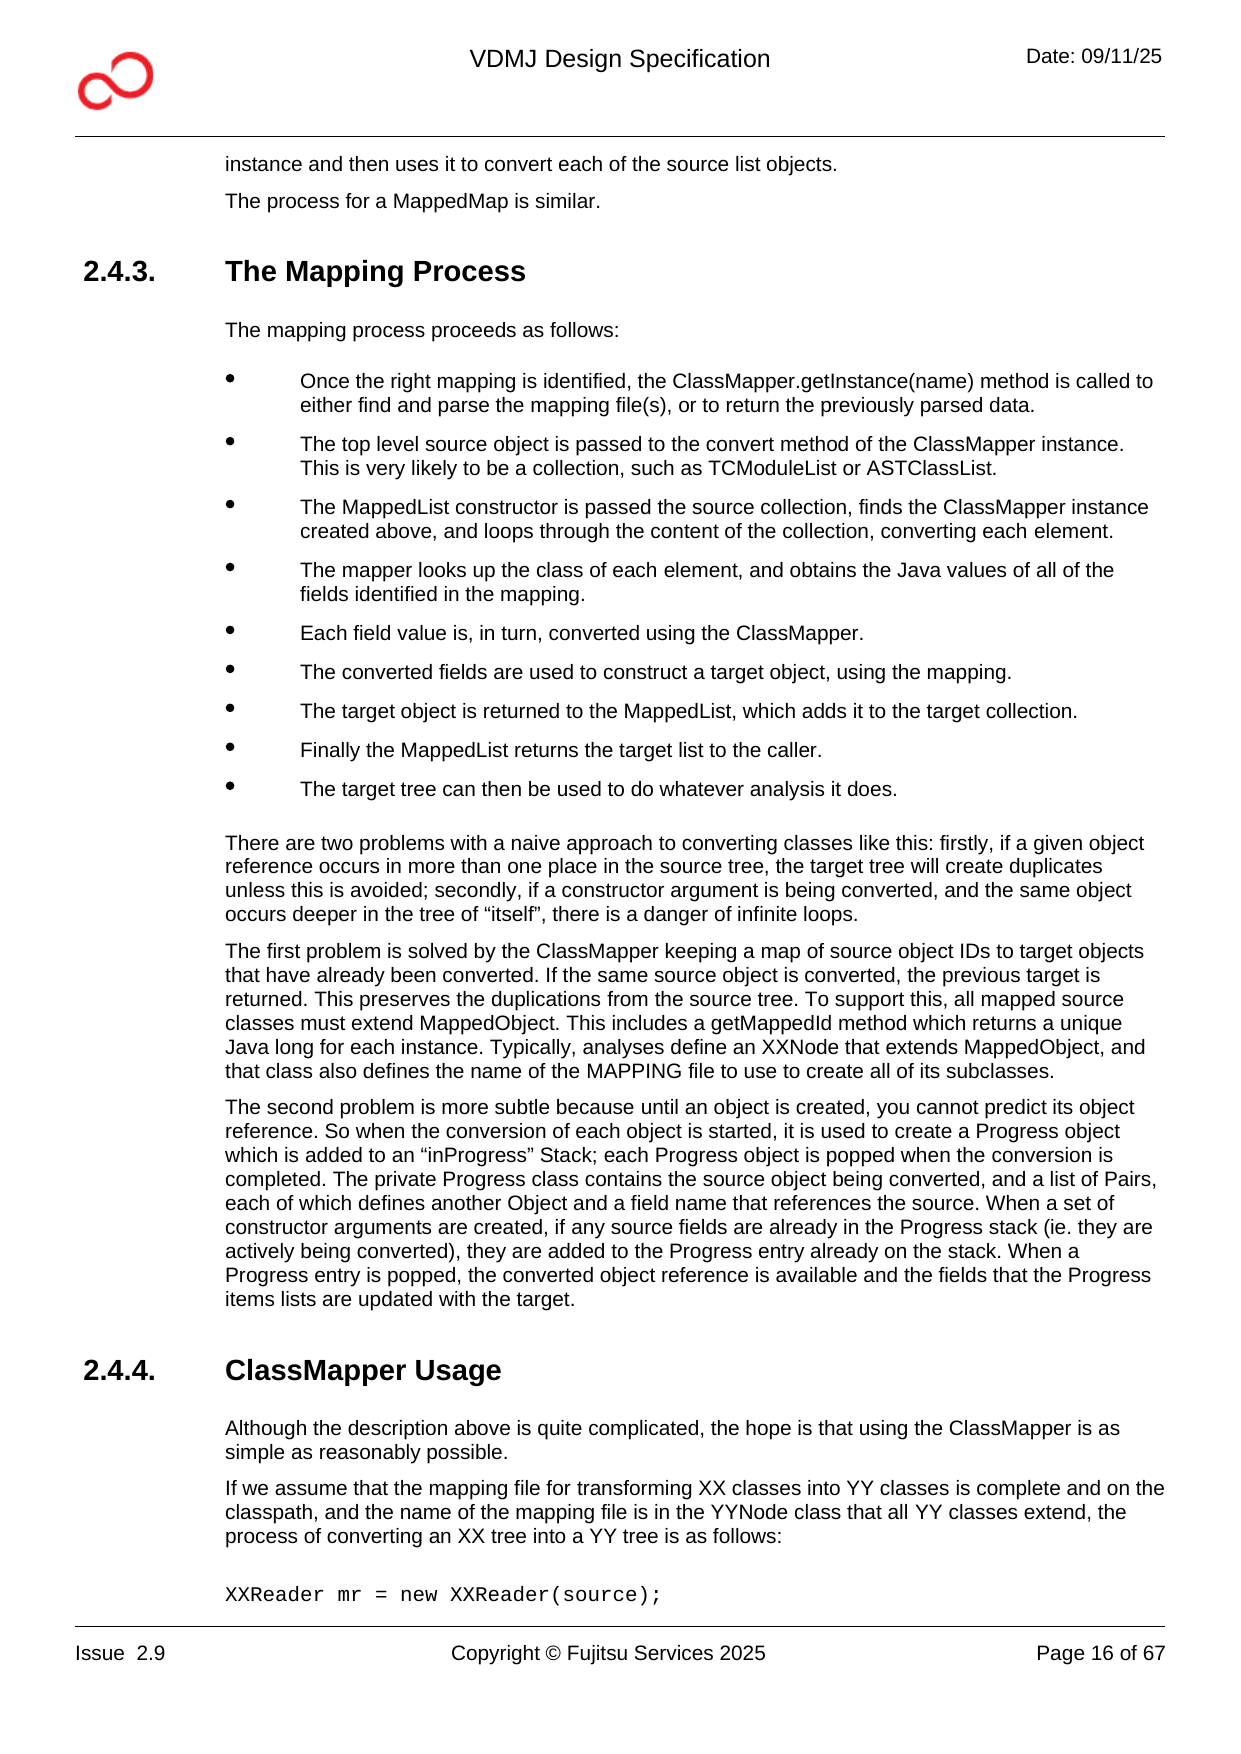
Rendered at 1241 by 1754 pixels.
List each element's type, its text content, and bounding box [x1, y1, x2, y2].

list The top level source object is passed to the convert method of the ClassMapper instance. This is very likely to be a collection, such as TCModuleList or ASTClassList. [225, 432, 1165, 480]
text There are two problems with a naive approach to converting classes like this: firstly, if a given object reference occurs in more than one place in the source tree, the target tree will create duplicates unless this is avoided; secondly, if a constructor argument is being converted, and the same object occurs deeper in the tree of “itself”, there is a danger of infinite loops. [225, 831, 1165, 927]
subtitle ClassMapper Usage [75, 1353, 1165, 1386]
list Each field value is, in turn, converted using the ClassMapper. [225, 621, 1165, 645]
list The mapper looks up the class of each element, and obtains the Java values of all of the fields identified in the mapping. [225, 558, 1165, 606]
text Although the description above is quite complicated, the hope is that using the ClassMapper is as simple as reasonably possible. [225, 1416, 1165, 1464]
list Finally the MappedList returns the target list to the caller. [225, 738, 1165, 762]
picture [78, 44, 153, 120]
list The target tree can then be used to do whatever analysis it does. [225, 777, 1165, 801]
text The process for a MappedMap is similar. [225, 189, 1165, 213]
text The second problem is more subtle because until an object is created, you cannot predict its object reference. So when the conversion of each object is started, it is used to create a Progress object which is added to an “inProgress” Stack; each Progress object is popped when the conversion is completed. The private Progress class contains the source object being converted, and a list of Pairs, each of which defines another Object and a field name that references the source. When a set of constructor arguments are created, if any source fields are already in the Progress stack (ie. they are actively being converted), they are added to the Progress entry already on the stack. When a Progress entry is popped, the converted object reference is available and the fields that the Progress items lists are updated with the target. [225, 1095, 1165, 1311]
text If we assume that the mapping file for transforming XX classes into YY classes is complete and on the classpath, and the name of the mapping file is in the YYNode class that all YY classes extend, the process of converting an XX tree into a YY tree is as follows: [225, 1477, 1165, 1548]
text XXReader mr = new XXReader(source); [225, 1583, 1165, 1606]
subtitle The Mapping Process [75, 255, 1165, 288]
text The mapping process proceeds as follows: [225, 318, 1165, 342]
text The first problem is solved by the ClassMapper keeping a map of source object IDs to target objects that have already been converted. If the same source object is converted, the previous target is returned. This preserves the duplications from the source tree. To support this, all mapped source classes must extend MappedObject. This includes a getMappedId method which returns a unique Java long for each instance. Typically, analyses define an XXNode that extends MappedObject, and that class also defines the name of the MAPPING file to use to create all of its subclasses. [225, 939, 1165, 1083]
list The target object is returned to the MappedList, which adds it to the target collection. [225, 699, 1165, 723]
list The converted fields are used to construct a target object, using the mapping. [225, 660, 1165, 684]
list The MappedList constructor is passed the source collection, finds the ClassMapper instance created above, and loops through the content of the collection, converting each element. [225, 495, 1165, 543]
list Once the right mapping is identified, the ClassMapper.getInstance(name) method is called to either find and parse the mapping file(s), or to return the previously parsed data. [225, 369, 1165, 417]
text instance and then uses it to convert each of the source list objects. [225, 152, 1165, 176]
